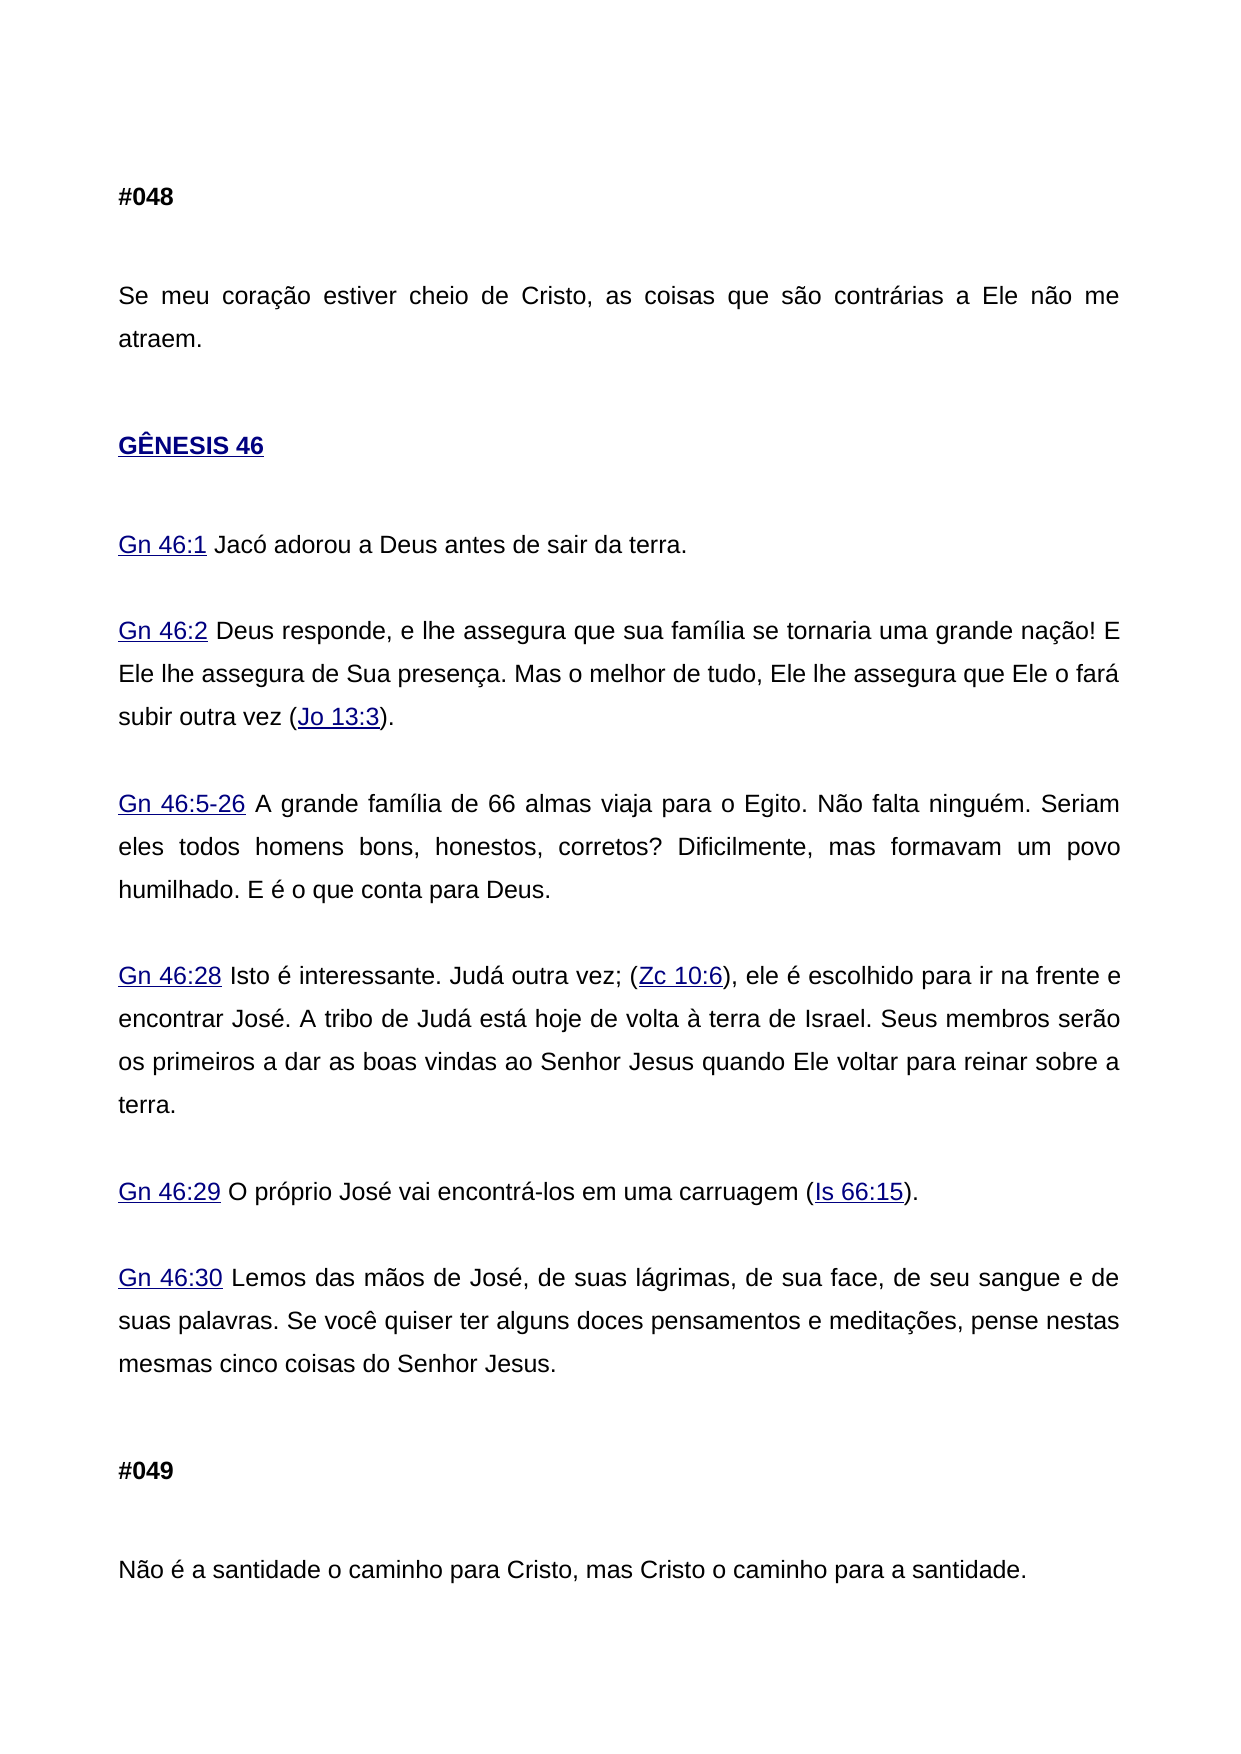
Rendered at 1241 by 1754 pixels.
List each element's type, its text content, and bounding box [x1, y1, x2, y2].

subtitle GÊNESIS 46 [118, 431, 1122, 460]
subtitle #048 [118, 182, 1122, 211]
text Gn 46:29 O próprio José vai encontrá-los em uma carruagem (Is 66:15). [118, 1177, 1122, 1205]
subtitle #049 [118, 1456, 1122, 1485]
text Gn 46:1 Jacó adorou a Deus antes de sair da terra. [118, 530, 1122, 558]
text Gn 46:5-26 A grande família de 66 almas viaja para o Egito. Não falta ninguém. Seriam eles todos homens bons, honestos, corretos? Dificilmente, mas formavam um povo humilhado. E é o que conta para Deus. [118, 788, 1122, 903]
text Gn 46:28 Isto é interessante. Judá outra vez; (Zc 10:6), ele é escolhido para ir na frente e encontrar José. A tribo de Judá está hoje de volta à terra de Israel. Seus membros serão os primeiros a dar as boas vindas ao Senhor Jesus quando Ele voltar para reinar sobre a terra. [118, 961, 1122, 1119]
text Gn 46:2 Deus responde, e lhe assegura que sua família se tornaria uma grande nação! E Ele lhe assegura de Sua presença. Mas o melhor de tudo, Ele lhe assegura que Ele o fará subir outra vez (Jo 13:3). [118, 616, 1122, 731]
text Gn 46:30 Lemos das mãos de José, de suas lágrimas, de sua face, de seu sangue e de suas palavras. Se você quiser ter alguns doces pensamentos e meditações, pense nestas mesmas cinco coisas do Senhor Jesus. [118, 1263, 1122, 1378]
text Não é a santidade o caminho para Cristo, mas Cristo o caminho para a santidade. [118, 1555, 1122, 1584]
text Se meu coração estiver cheio de Cristo, as coisas que são contrárias a Ele não me atraem. [118, 281, 1122, 353]
